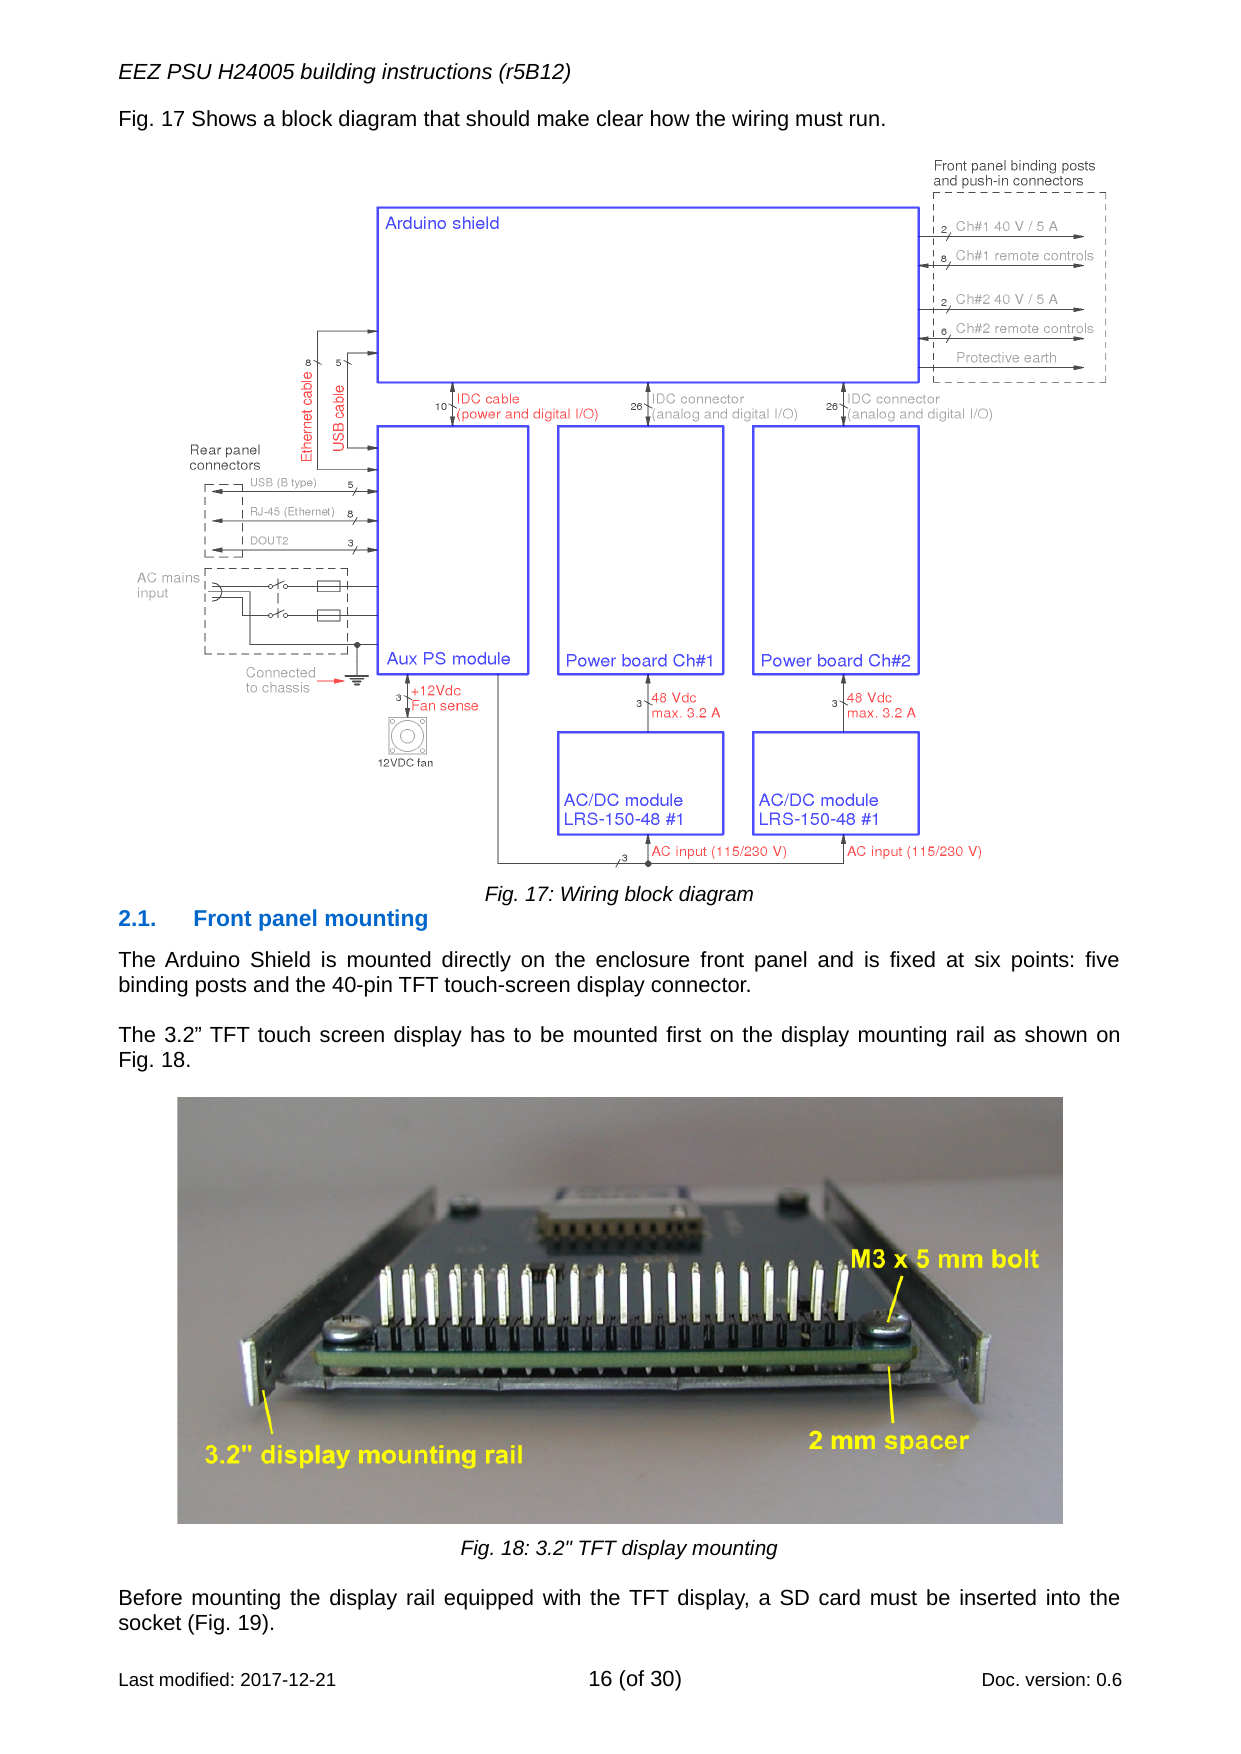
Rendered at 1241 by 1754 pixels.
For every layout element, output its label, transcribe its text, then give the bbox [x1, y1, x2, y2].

list Fig. 17: Wiring block diagram [134, 870, 1106, 905]
text Before mounting the display rail equipped with the TFT display, a SD card must be inserted into the socket (Fig. 19). [118, 1585, 1122, 1635]
text The Arduino Shield is mounted directly on the enclosure front panel and is fixed at six points: five binding posts and the 40-pin TFT touch-screen display connector. [118, 946, 1122, 997]
subtitle Front panel mounting [118, 870, 1122, 932]
picture [133, 156, 1107, 870]
text The 3.2” TFT touch screen display has to be mounted first on the display mounting rail as shown on Fig. 18. [118, 1022, 1122, 1072]
picture [177, 1097, 1063, 1524]
text Fig. 17 Shows a block diagram that should make clear how the wiring must run. [118, 106, 1122, 131]
text Fig. 18: 3.2" TFT display mounting [177, 1524, 1063, 1559]
